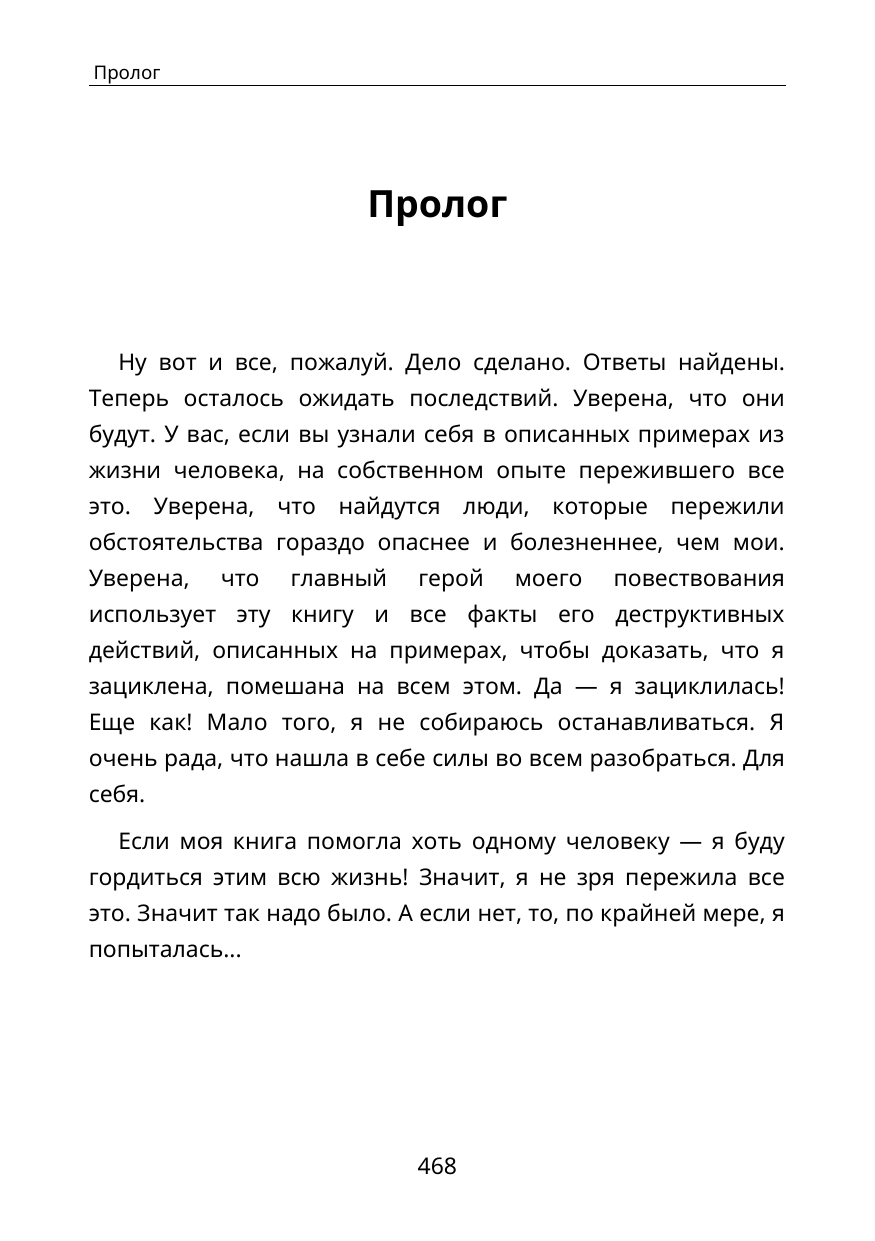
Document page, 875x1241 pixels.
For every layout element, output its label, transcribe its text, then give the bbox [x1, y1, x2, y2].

text Если моя книга помогла хоть одному человеку — я буду гордиться этим всю жизнь! Значит, я не зря пережила все это. Значит так надо было. А если нет, то, по крайней мере, я попыталась... [88, 825, 786, 964]
subtitle Пролог [88, 177, 786, 228]
text Ну вот и все, пожалуй. Дело сделано. Ответы найдены. Теперь осталось ожидать последствий. Уверена, что они будут. У вас, если вы узнали себя в описанных примерах из жизни человека, на собственном опыте пережившего все это. Уверена, что найдутся люди, которые пережили обстоятельства гораздо опаснее и болезненнее, чем мои. Уверена, что главный герой моего повествования использует эту книгу и все факты его деструктивных действий, описанных на примерах, чтобы доказать, что я зациклена, помешана на всем этом. Да — я зациклилась! Еще как! Мало того, я не собираюсь останавливаться. Я очень рада, что нашла в себе силы во всем разобраться. Для себя. [88, 346, 786, 809]
